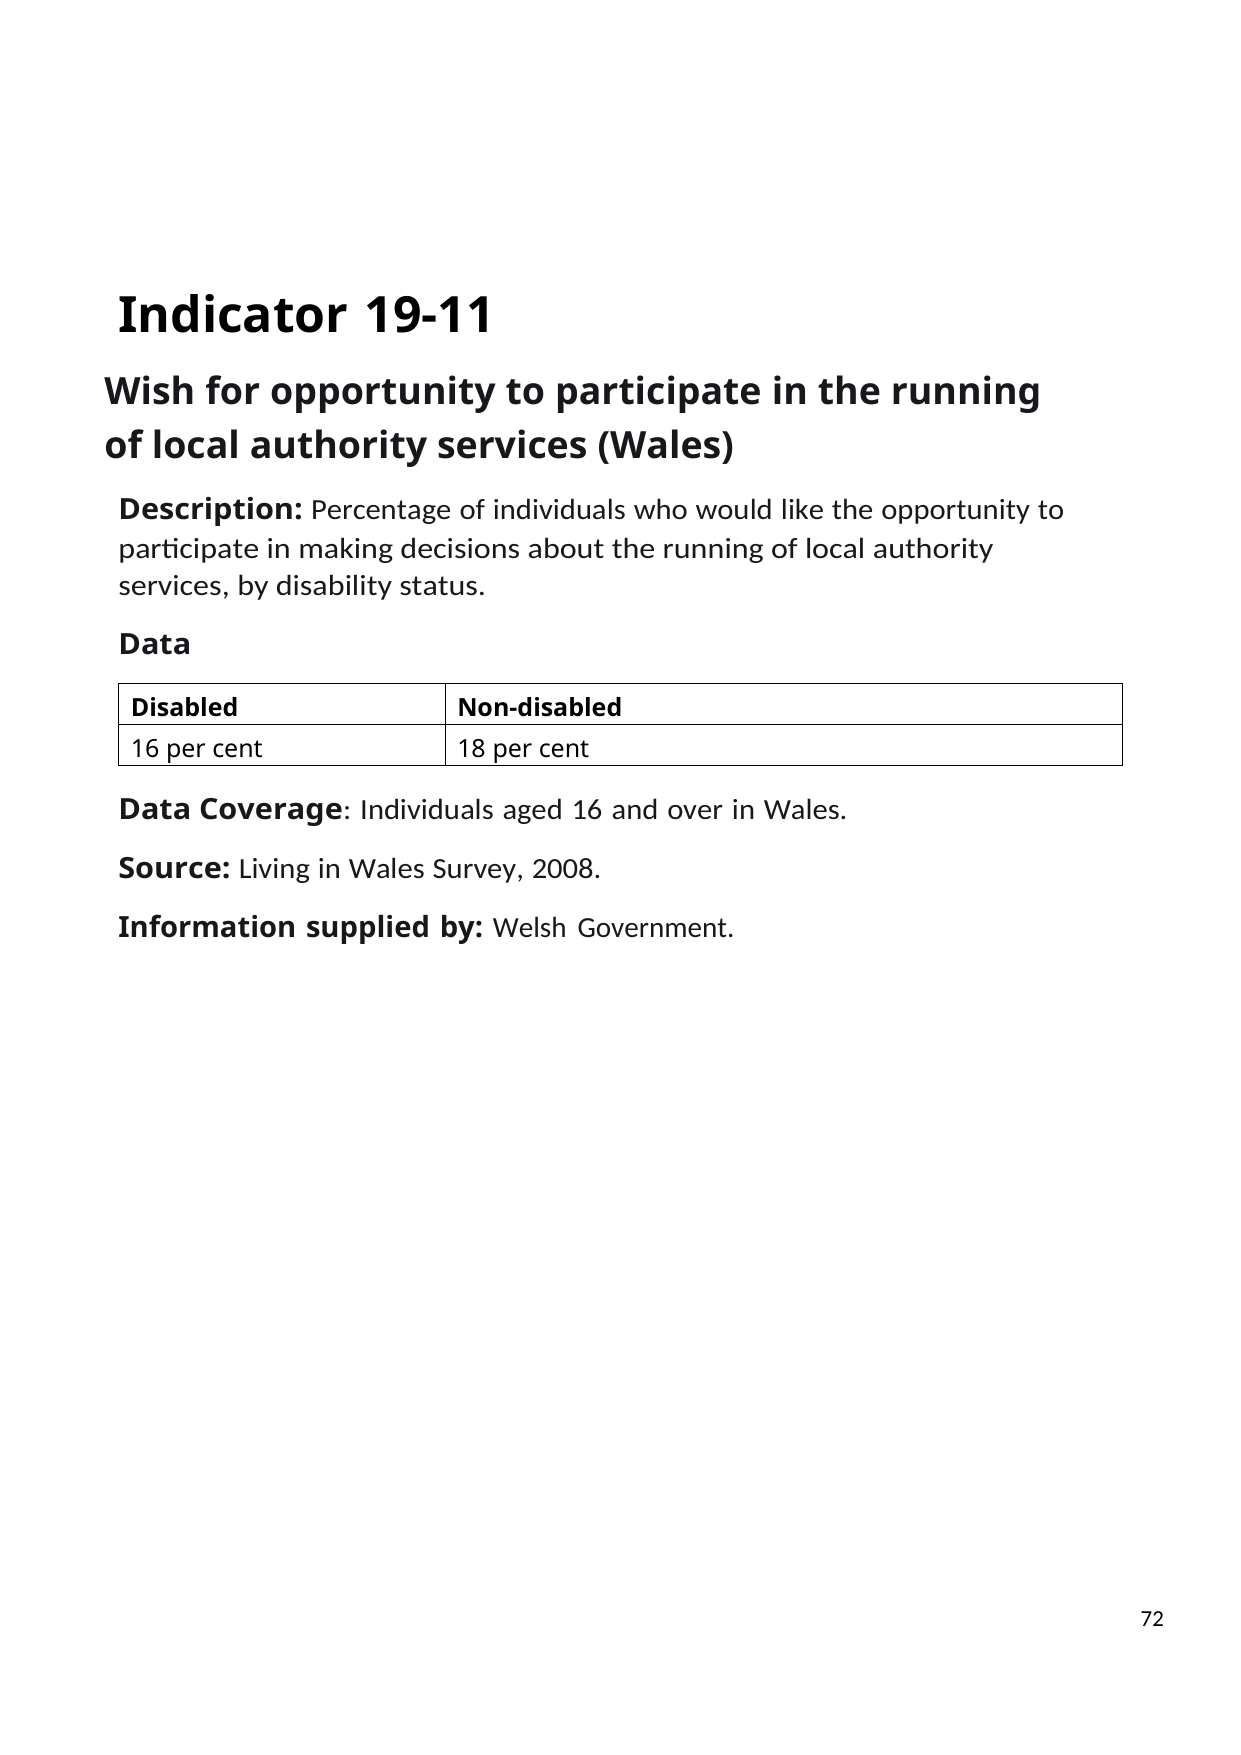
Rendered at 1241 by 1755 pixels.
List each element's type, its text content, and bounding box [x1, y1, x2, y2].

table_header Disabled [119, 684, 445, 724]
text Data Coverage: Individuals aged 16 and over in Wales. [118, 788, 1163, 828]
table_cell 18 per cent [446, 725, 1122, 765]
text Information supplied by: Welsh Government. [118, 907, 1163, 946]
table_header Non-disabled [446, 684, 1122, 724]
subtitle Data [118, 623, 1163, 663]
text Description: Percentage of individuals who would like the opportunity to participate in making decisions about the running of local authority services, by disability status. [118, 489, 1109, 603]
subtitle Wish for opportunity to participate in the running of local authority services (Wales) [104, 364, 1079, 469]
table_cell 16 per cent [119, 725, 445, 765]
text Source: Living in Wales Survey, 2008. [118, 847, 1163, 887]
subtitle Indicator 19-11 [118, 279, 1163, 347]
